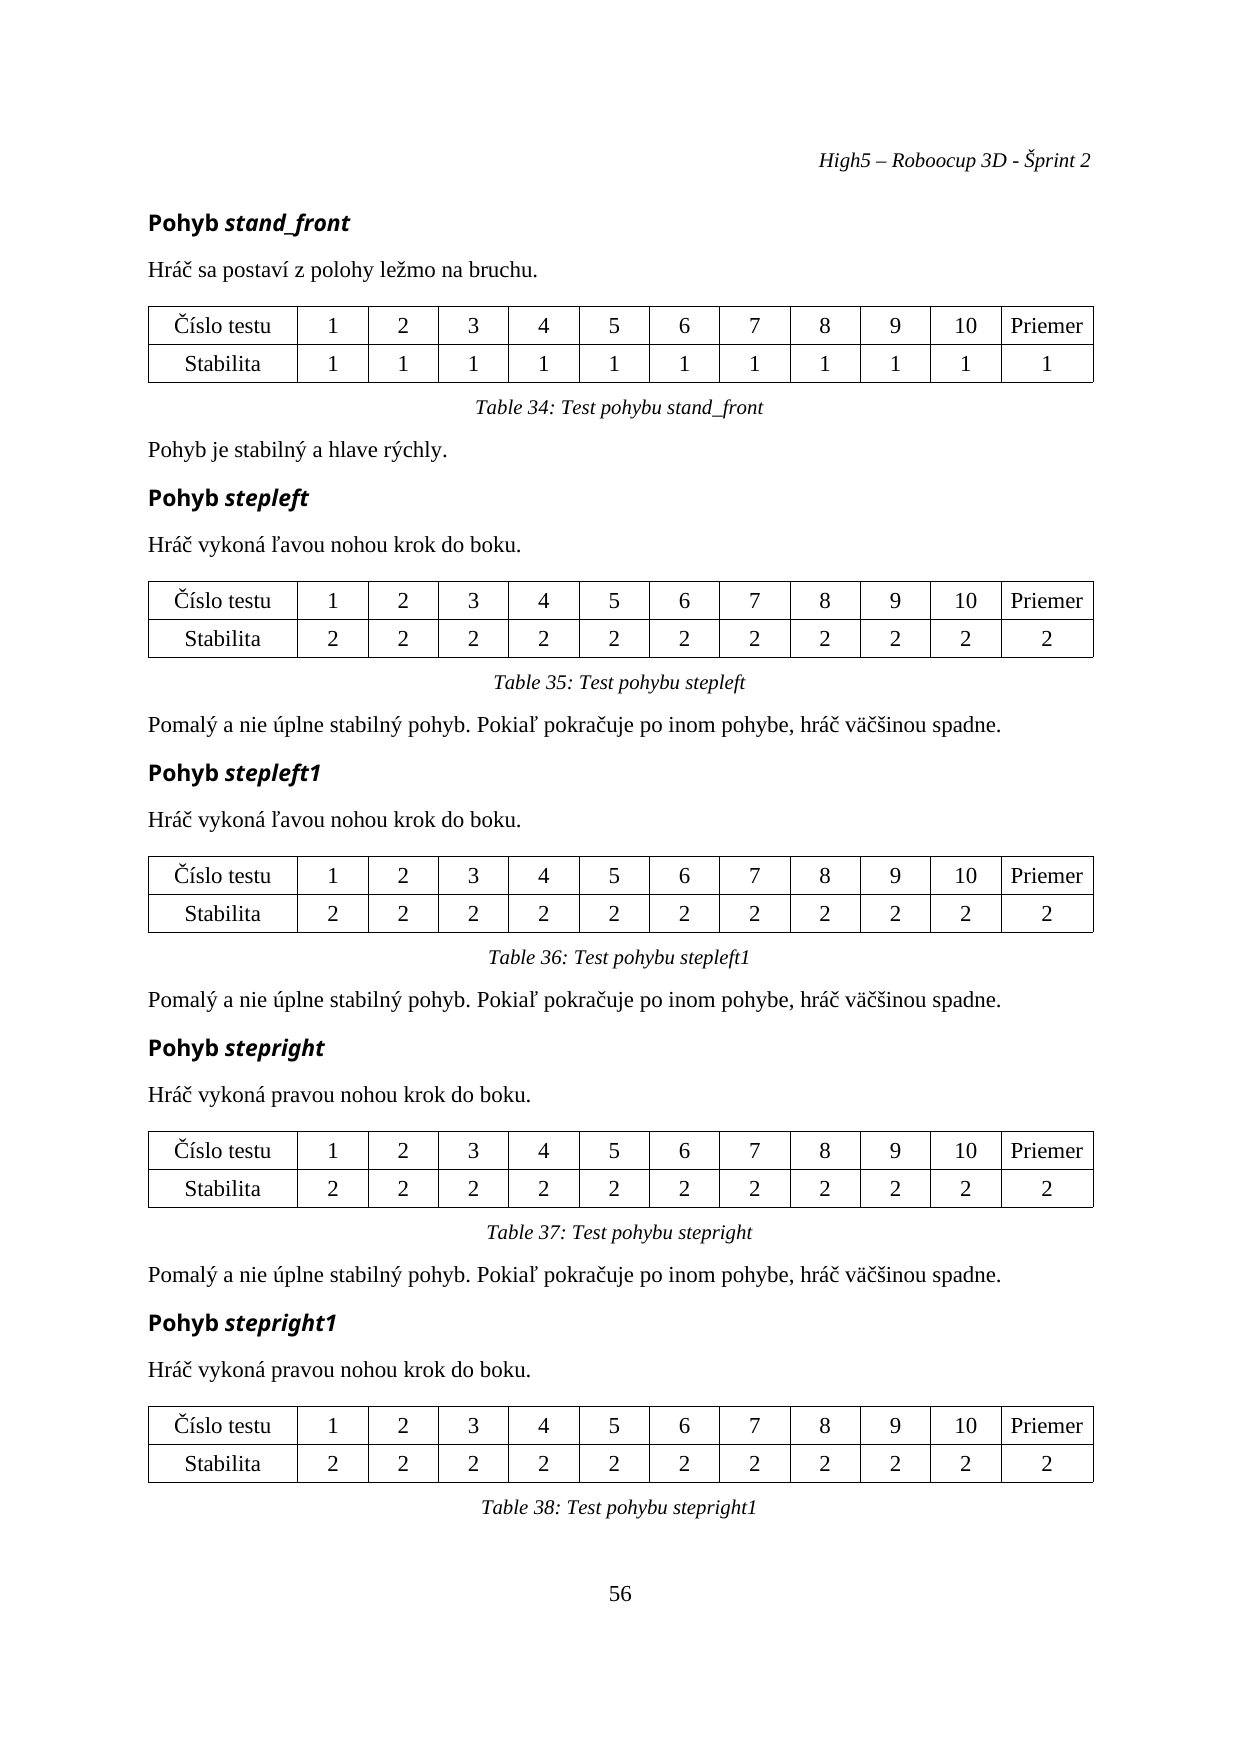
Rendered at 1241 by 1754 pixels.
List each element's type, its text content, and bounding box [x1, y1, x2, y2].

table_cell 2 [720, 895, 790, 932]
table_cell 2 [931, 1445, 1001, 1482]
table_cell 1 [1002, 345, 1093, 382]
table_header 10 [931, 1132, 1001, 1169]
table_header 3 [439, 307, 508, 344]
table_header Číslo testu [149, 857, 297, 894]
text Hráč vykoná pravou nohou krok do boku. [148, 1081, 1093, 1107]
table_header 8 [791, 857, 860, 894]
table_cell 2 [650, 1445, 719, 1482]
table_cell 2 [720, 1170, 790, 1207]
table_header 10 [931, 582, 1001, 619]
table_header 4 [509, 1407, 579, 1444]
table_header 5 [580, 1132, 649, 1169]
table_cell 2 [439, 1445, 508, 1482]
table_cell 2 [1002, 1170, 1093, 1207]
table_cell 1 [720, 345, 790, 382]
text Table 37: Test pohybu stepright [148, 1219, 1093, 1244]
text Hráč sa postaví z polohy ležmo na bruchu. [148, 256, 1093, 282]
subtitle Pohyb stepright [148, 1032, 1093, 1063]
table_cell 2 [509, 620, 579, 657]
table_cell 2 [369, 1445, 438, 1482]
table_cell 2 [931, 620, 1001, 657]
table_header 10 [931, 857, 1001, 894]
table_cell 2 [791, 620, 860, 657]
table_header 7 [720, 857, 790, 894]
table_cell 2 [931, 895, 1001, 932]
table_cell 2 [861, 895, 930, 932]
table_cell Stabilita [149, 345, 297, 382]
table_cell 2 [369, 620, 438, 657]
table_cell 2 [580, 895, 649, 932]
table_header 3 [439, 582, 508, 619]
table_header 6 [650, 857, 719, 894]
table_cell 2 [650, 1170, 719, 1207]
text Table 35: Test pohybu stepleft [148, 669, 1093, 694]
table_header Priemer [1002, 857, 1093, 894]
table_cell 2 [298, 1170, 368, 1207]
table_cell 2 [861, 1445, 930, 1482]
table_header 4 [509, 582, 579, 619]
table_cell 2 [369, 1170, 438, 1207]
table_cell 1 [509, 345, 579, 382]
table_header 6 [650, 582, 719, 619]
table_header 7 [720, 307, 790, 344]
table_header 9 [861, 582, 930, 619]
table_header Číslo testu [149, 582, 297, 619]
text Table 36: Test pohybu stepleft1 [148, 944, 1093, 969]
table_header Číslo testu [149, 1132, 297, 1169]
table_header 1 [298, 307, 368, 344]
table_header 2 [369, 582, 438, 619]
table_cell 2 [791, 1445, 860, 1482]
table_header 9 [861, 307, 930, 344]
table_cell 1 [298, 345, 368, 382]
table_header 2 [369, 857, 438, 894]
table_cell 2 [439, 895, 508, 932]
table_cell 2 [1002, 895, 1093, 932]
text Hráč vykoná ľavou nohou krok do boku. [148, 531, 1093, 557]
table_cell 1 [580, 345, 649, 382]
table_header 5 [580, 307, 649, 344]
table_header 1 [298, 582, 368, 619]
table_header 8 [791, 1132, 860, 1169]
table_header 3 [439, 1132, 508, 1169]
table_cell 2 [369, 895, 438, 932]
table_cell 2 [931, 1170, 1001, 1207]
table_header 5 [580, 857, 649, 894]
table_cell 2 [298, 620, 368, 657]
table_cell 2 [791, 1170, 860, 1207]
table_cell 2 [720, 620, 790, 657]
table_cell 1 [369, 345, 438, 382]
table_header Priemer [1002, 1132, 1093, 1169]
table_header Číslo testu [149, 307, 297, 344]
table_header 1 [298, 1407, 368, 1444]
table_header 2 [369, 307, 438, 344]
table_header 10 [931, 307, 1001, 344]
text Hráč vykoná ľavou nohou krok do boku. [148, 806, 1093, 832]
table_cell 2 [650, 620, 719, 657]
table_cell Stabilita [149, 895, 297, 932]
table_cell 1 [861, 345, 930, 382]
table_header 4 [509, 857, 579, 894]
table_header 3 [439, 857, 508, 894]
table_cell 2 [1002, 620, 1093, 657]
text Pohyb je stabilný a hlave rýchly. [148, 436, 1093, 463]
subtitle Pohyb stepright1 [148, 1307, 1093, 1338]
table_header 2 [369, 1407, 438, 1444]
text Pomalý a nie úplne stabilný pohyb. Pokiaľ pokračuje po inom pohybe, hráč väčšinou spadne. [148, 1261, 1093, 1288]
table_header 8 [791, 1407, 860, 1444]
table_cell 2 [509, 1170, 579, 1207]
text Table 34: Test pohybu stand_front [148, 394, 1093, 419]
table_cell 2 [861, 620, 930, 657]
table_cell 2 [580, 1170, 649, 1207]
subtitle Pohyb stepleft [148, 482, 1093, 513]
subtitle Pohyb stepleft1 [148, 757, 1093, 788]
table_cell 2 [650, 895, 719, 932]
table_cell Stabilita [149, 1170, 297, 1207]
table_header 6 [650, 307, 719, 344]
table_cell 2 [509, 895, 579, 932]
table_header 8 [791, 582, 860, 619]
table_header Priemer [1002, 1407, 1093, 1444]
table_cell 2 [720, 1445, 790, 1482]
table_cell Stabilita [149, 620, 297, 657]
table_cell 2 [439, 1170, 508, 1207]
text Pomalý a nie úplne stabilný pohyb. Pokiaľ pokračuje po inom pohybe, hráč väčšinou spadne. [148, 986, 1093, 1013]
table_header 9 [861, 1132, 930, 1169]
table_cell 2 [580, 620, 649, 657]
table_header 8 [791, 307, 860, 344]
table_header 5 [580, 582, 649, 619]
table_header 5 [580, 1407, 649, 1444]
table_header 2 [369, 1132, 438, 1169]
table_cell 1 [931, 345, 1001, 382]
table_header 3 [439, 1407, 508, 1444]
table_cell 2 [1002, 1445, 1093, 1482]
table_cell 1 [650, 345, 719, 382]
table_header 10 [931, 1407, 1001, 1444]
table_header 9 [861, 857, 930, 894]
subtitle Pohyb stand_front [148, 207, 1093, 238]
table_header 1 [298, 857, 368, 894]
table_cell 2 [509, 1445, 579, 1482]
table_cell 1 [439, 345, 508, 382]
table_header 6 [650, 1407, 719, 1444]
table_header 7 [720, 1407, 790, 1444]
table_cell 2 [861, 1170, 930, 1207]
table_cell 2 [791, 895, 860, 932]
table_header 4 [509, 307, 579, 344]
table_header 6 [650, 1132, 719, 1169]
table_cell Stabilita [149, 1445, 297, 1482]
table_header 4 [509, 1132, 579, 1169]
table_header 7 [720, 582, 790, 619]
table_cell 2 [439, 620, 508, 657]
table_header Priemer [1002, 582, 1093, 619]
table_cell 2 [298, 1445, 368, 1482]
table_header 1 [298, 1132, 368, 1169]
table_header Priemer [1002, 307, 1093, 344]
table_header 7 [720, 1132, 790, 1169]
table_cell 2 [580, 1445, 649, 1482]
text Hráč vykoná pravou nohou krok do boku. [148, 1356, 1093, 1382]
table_header 9 [861, 1407, 930, 1444]
table_cell 2 [298, 895, 368, 932]
table_cell 1 [791, 345, 860, 382]
table_header Číslo testu [149, 1407, 297, 1444]
text Table 38: Test pohybu stepright1 [148, 1494, 1093, 1519]
text Pomalý a nie úplne stabilný pohyb. Pokiaľ pokračuje po inom pohybe, hráč väčšinou spadne. [148, 711, 1093, 738]
